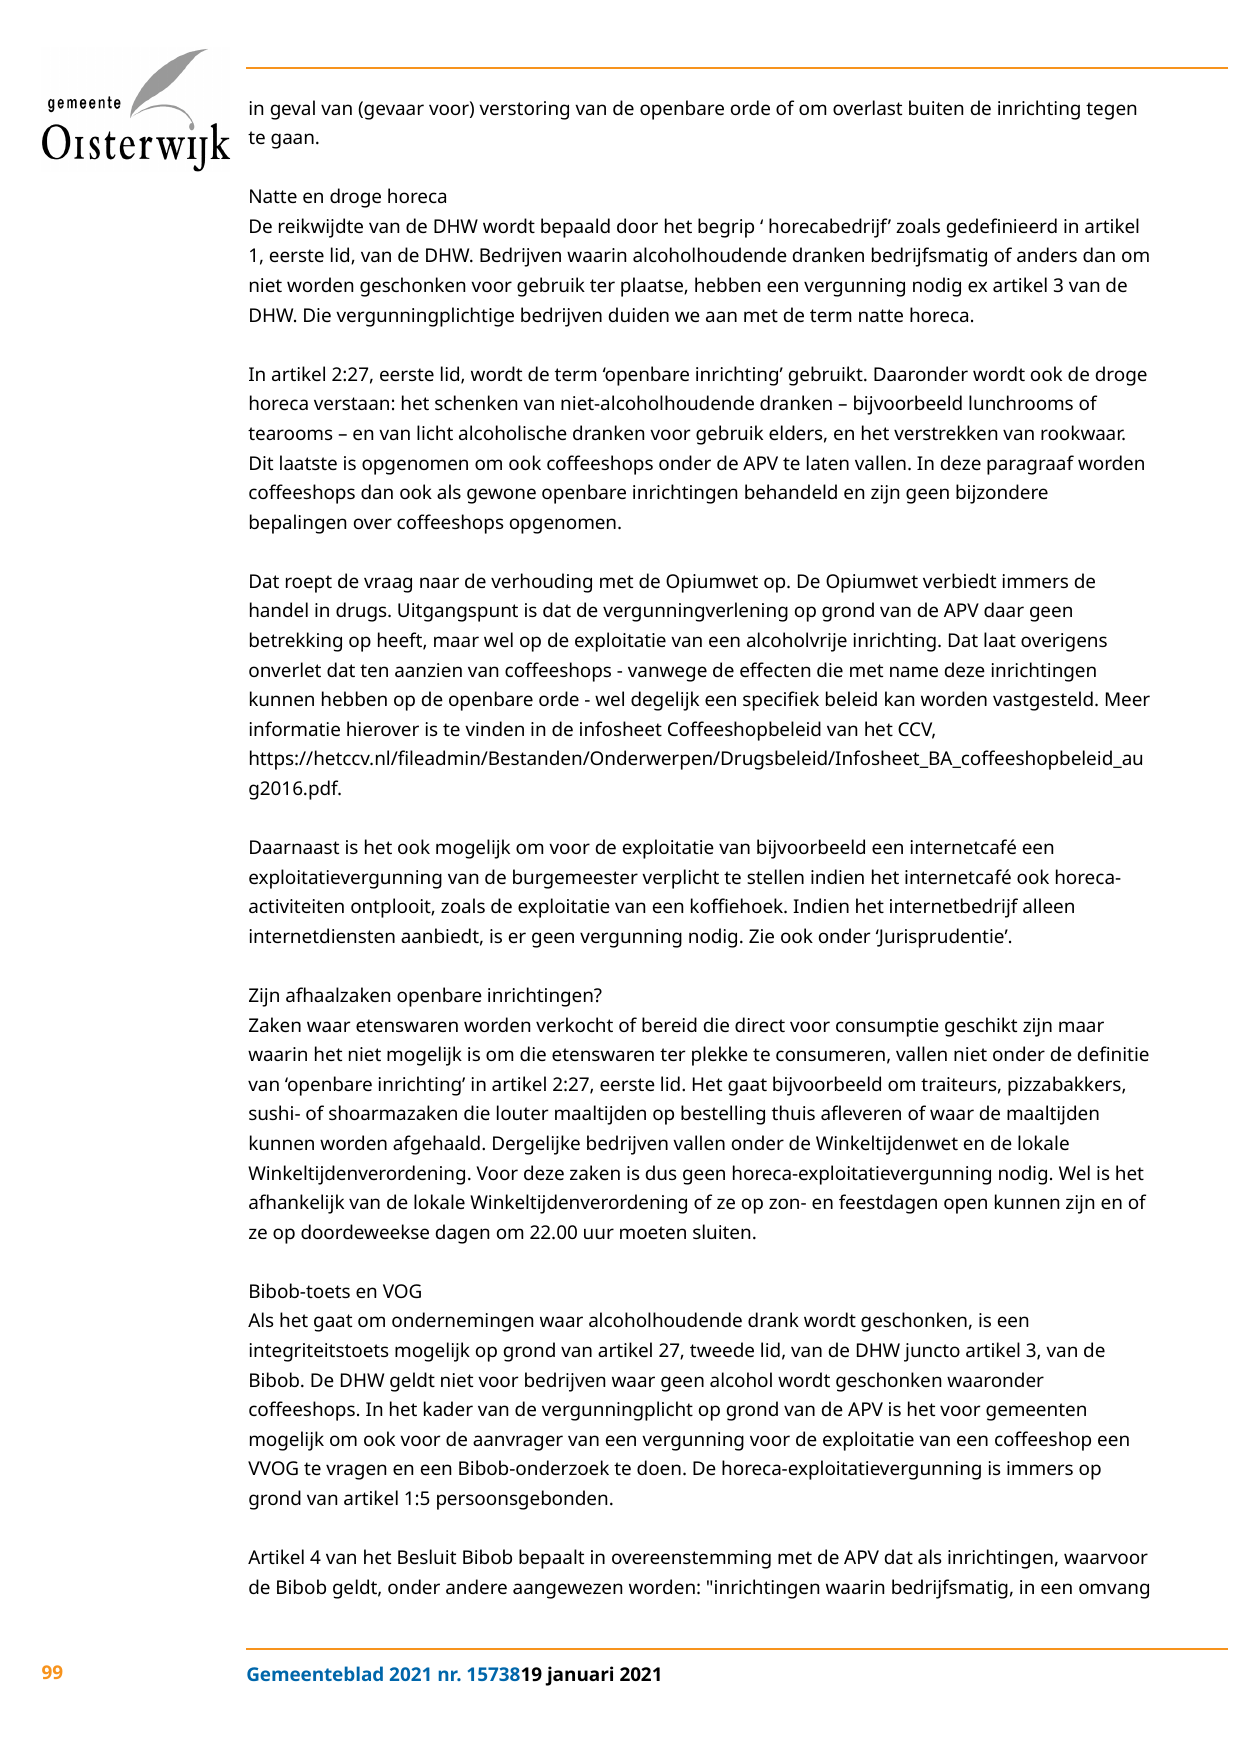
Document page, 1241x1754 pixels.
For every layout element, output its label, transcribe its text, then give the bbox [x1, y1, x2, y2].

text Bibob-toets en VOG [248, 1278, 1152, 1304]
text Als het gaat om ondernemingen waar alcoholhoudende drank wordt geschonken, is een integriteitstoets mogelijk op grond van artikel 27, tweede lid, van de DHW juncto artikel 3, van de Bibob. De DHW geldt niet voor bedrijven waar geen alcohol wordt geschonken waaronder coffeeshops. In het kader van de vergunningplicht op grond van de APV is het voor gemeenten mogelijk om ook voor de aanvrager van een vergunning voor de exploitatie van een coffeeshop een VVOG te vragen en een Bibob-onderzoek te doen. De horeca-exploitatievergunning is immers op grond van artikel 1:5 persoonsgebonden. [248, 1308, 1152, 1511]
text in geval van (gevaar voor) verstoring van de openbare orde of om overlast buiten de inrichting tegen te gaan. [248, 95, 1152, 150]
text Dat roept de vraag naar de verhouding met de Opiumwet op. De Opiumwet verbiedt immers de handel in drugs. Uitgangspunt is dat de vergunningverlening op grond van de APV daar geen betrekking op heeft, maar wel op de exploitatie van een alcoholvrije inrichting. Dat laat overigens onverlet dat ten aanzien van coffeeshops - vanwege de effecten die met name deze inrichtingen kunnen hebben op de openbare orde - wel degelijk een specifiek beleid kan worden vastgesteld. Meer informatie hierover is te vinden in de infosheet Coffeeshopbeleid van het CCV, https://hetccv.nl/fileadmin/Bestanden/Onderwerpen/Drugsbeleid/Infosheet_BA_coffeeshopbeleid_aug2016.pdf. [248, 568, 1152, 801]
text Daarnaast is het ook mogelijk om voor de exploitatie van bijvoorbeeld een internetcafé een exploitatievergunning van de burgemeester verplicht te stellen indien het internetcafé ook horeca-activiteiten ontplooit, zoals de exploitatie van een koffiehoek. Indien het internetbedrijf alleen internetdiensten aanbiedt, is er geen vergunning nodig. Zie ook onder ‘Jurisprudentie’. [248, 834, 1152, 949]
text De reikwijdte van de DHW wordt bepaald door het begrip ‘ horecabedrijf’ zoals gedefinieerd in artikel 1, eerste lid, van de DHW. Bedrijven waarin alcoholhoudende dranken bedrijfsmatig of anders dan om niet worden geschonken voor gebruik ter plaatse, hebben een vergunning nodig ex artikel 3 van de DHW. Die vergunningplichtige bedrijven duiden we aan met de term natte horeca. [248, 213, 1152, 328]
text Natte en droge horeca [248, 183, 1152, 209]
text Zaken waar etenswaren worden verkocht of bereid die direct voor consumptie geschikt zijn maar waarin het niet mogelijk is om die etenswaren ter plekke te consumeren, vallen niet onder de definitie van ‘openbare inrichting’ in artikel 2:27, eerste lid. Het gaat bijvoorbeeld om traiteurs, pizzabakkers, sushi- of shoarmazaken die louter maaltijden op bestelling thuis afleveren of waar de maaltijden kunnen worden afgehaald. Dergelijke bedrijven vallen onder de Winkeltijdenwet en de lokale Winkeltijdenverordening. Voor deze zaken is dus geen horeca-exploitatievergunning nodig. Wel is het afhankelijk van de lokale Winkeltijdenverordening of ze op zon- en feestdagen open kunnen zijn en of ze op doordeweekse dagen om 22.00 uur moeten sluiten. [248, 1012, 1152, 1245]
text Zijn afhaalzaken openbare inrichtingen? [248, 982, 1152, 1008]
text In artikel 2:27, eerste lid, wordt de term ‘openbare inrichting’ gebruikt. Daaronder wordt ook de droge horeca verstaan: het schenken van niet-alcoholhoudende dranken – bijvoorbeeld lunchrooms of tearooms – en van licht alcoholische dranken voor gebruik elders, en het verstrekken van rookwaar. Dit laatste is opgenomen om ook coffeeshops onder de APV te laten vallen. In deze paragraaf worden coffeeshops dan ook als gewone openbare inrichtingen behandeld en zijn geen bijzondere bepalingen over coffeeshops opgenomen. [248, 361, 1152, 535]
text Artikel 4 van het Besluit Bibob bepaalt in overeenstemming met de APV dat als inrichtingen, waarvoor de Bibob geldt, onder andere aangewezen worden: "inrichtingen waarin bedrijfsmatig, in een omvang [248, 1544, 1152, 1600]
picture [41, 47, 231, 172]
